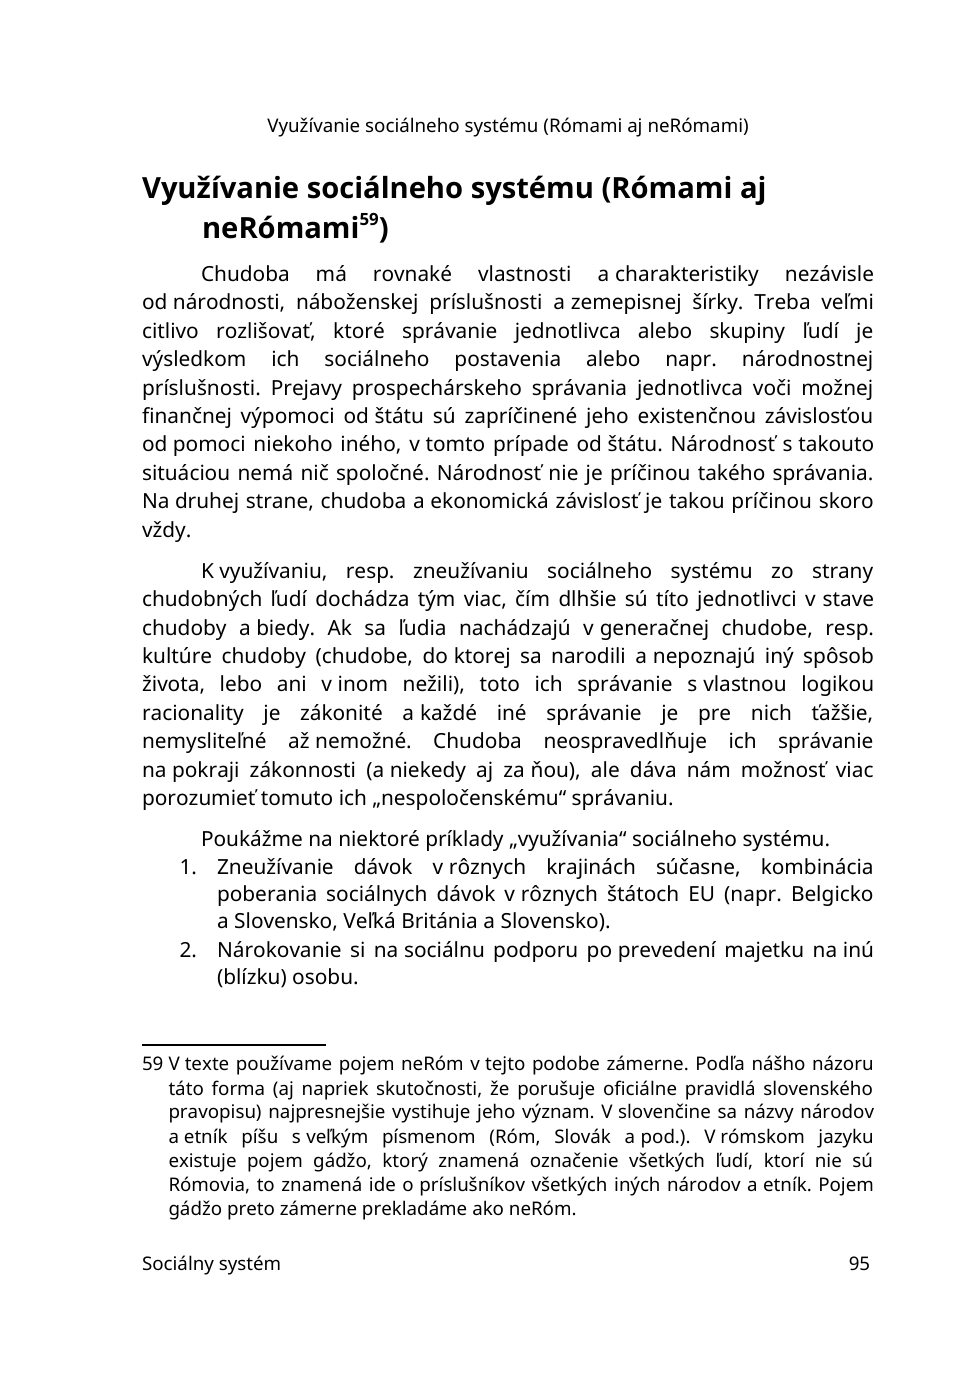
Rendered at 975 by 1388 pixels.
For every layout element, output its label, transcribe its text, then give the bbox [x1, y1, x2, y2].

text Chudoba má rovnaké vlastnosti a charakteristiky nezávisle od národnosti, náboženskej príslušnosti a zemepisnej šírky. Treba veľmi citlivo rozlišovať, ktoré správanie jednotlivca alebo skupiny ľudí je výsledkom ich sociálneho postavenia alebo napr. národnostnej príslušnosti. Prejavy prospechárskeho správania jednotlivca voči možnej finančnej výpomoci od štátu sú zapríčinené jeho existenčnou závislosťou od pomoci niekoho iného, v tomto prípade od štátu. Národnosť s takouto situáciou nemá nič spoločné. Národnosť nie je príčinou takého správania. Na druhej strane, chudoba a ekonomická závislosť je takou príčinou skoro vždy. [142, 259, 874, 543]
text V texte používame pojem neRóm v tejto podobe zámerne. Podľa nášho názoru táto forma (aj napriek skutočnosti, že porušuje oficiálne pravidlá slovenského pravopisu) najpresnejšie vystihuje jeho význam. V slovenčine sa názvy národov a etník píšu s veľkým písmenom (Róm, Slovák a pod.). V rómskom jazyku existuje pojem gádžo, ktorý znamená označenie všetkých ľudí, ktorí nie sú Rómovia, to znamená ide o príslušníkov všetkých iných národov a etník. Pojem gádžo preto zámerne prekladáme ako neRóm. [142, 1051, 874, 1221]
list Zneužívanie dávok v rôznych krajinách súčasne, kombinácia poberania sociálnych dávok v rôznych štátoch EU (napr. Belgicko a Slovensko, Veľká Británia a Slovensko). [179, 852, 874, 935]
list Nárokovanie si na sociálnu podporu po prevedení majetku na inú (blízku) osobu. [179, 935, 874, 991]
text K využívaniu, resp. zneužívaniu sociálneho systému zo strany chudobných ľudí dochádza tým viac, čím dlhšie sú títo jednotlivci v stave chudoby a biedy. Ak sa ľudia nachádzajú v generačnej chudobe, resp. kultúre chudoby (chudobe, do ktorej sa narodili a nepoznajú iný spôsob života, lebo ani v inom nežili), toto ich správanie s vlastnou logikou racionality je zákonité a každé iné správanie je pre nich ťažšie, nemysliteľné až nemožné. Chudoba neospravedlňuje ich správanie na pokraji zákonnosti (a niekedy aj za ňou), ale dáva nám možnosť viac porozumieť tomuto ich „nespoločenskému“ správaniu. [142, 556, 874, 812]
subtitle Využívanie sociálneho systému (Rómami aj neRómami) [142, 167, 874, 247]
text Poukážme na niektoré príklady „využívania“ sociálneho systému. [142, 824, 874, 852]
